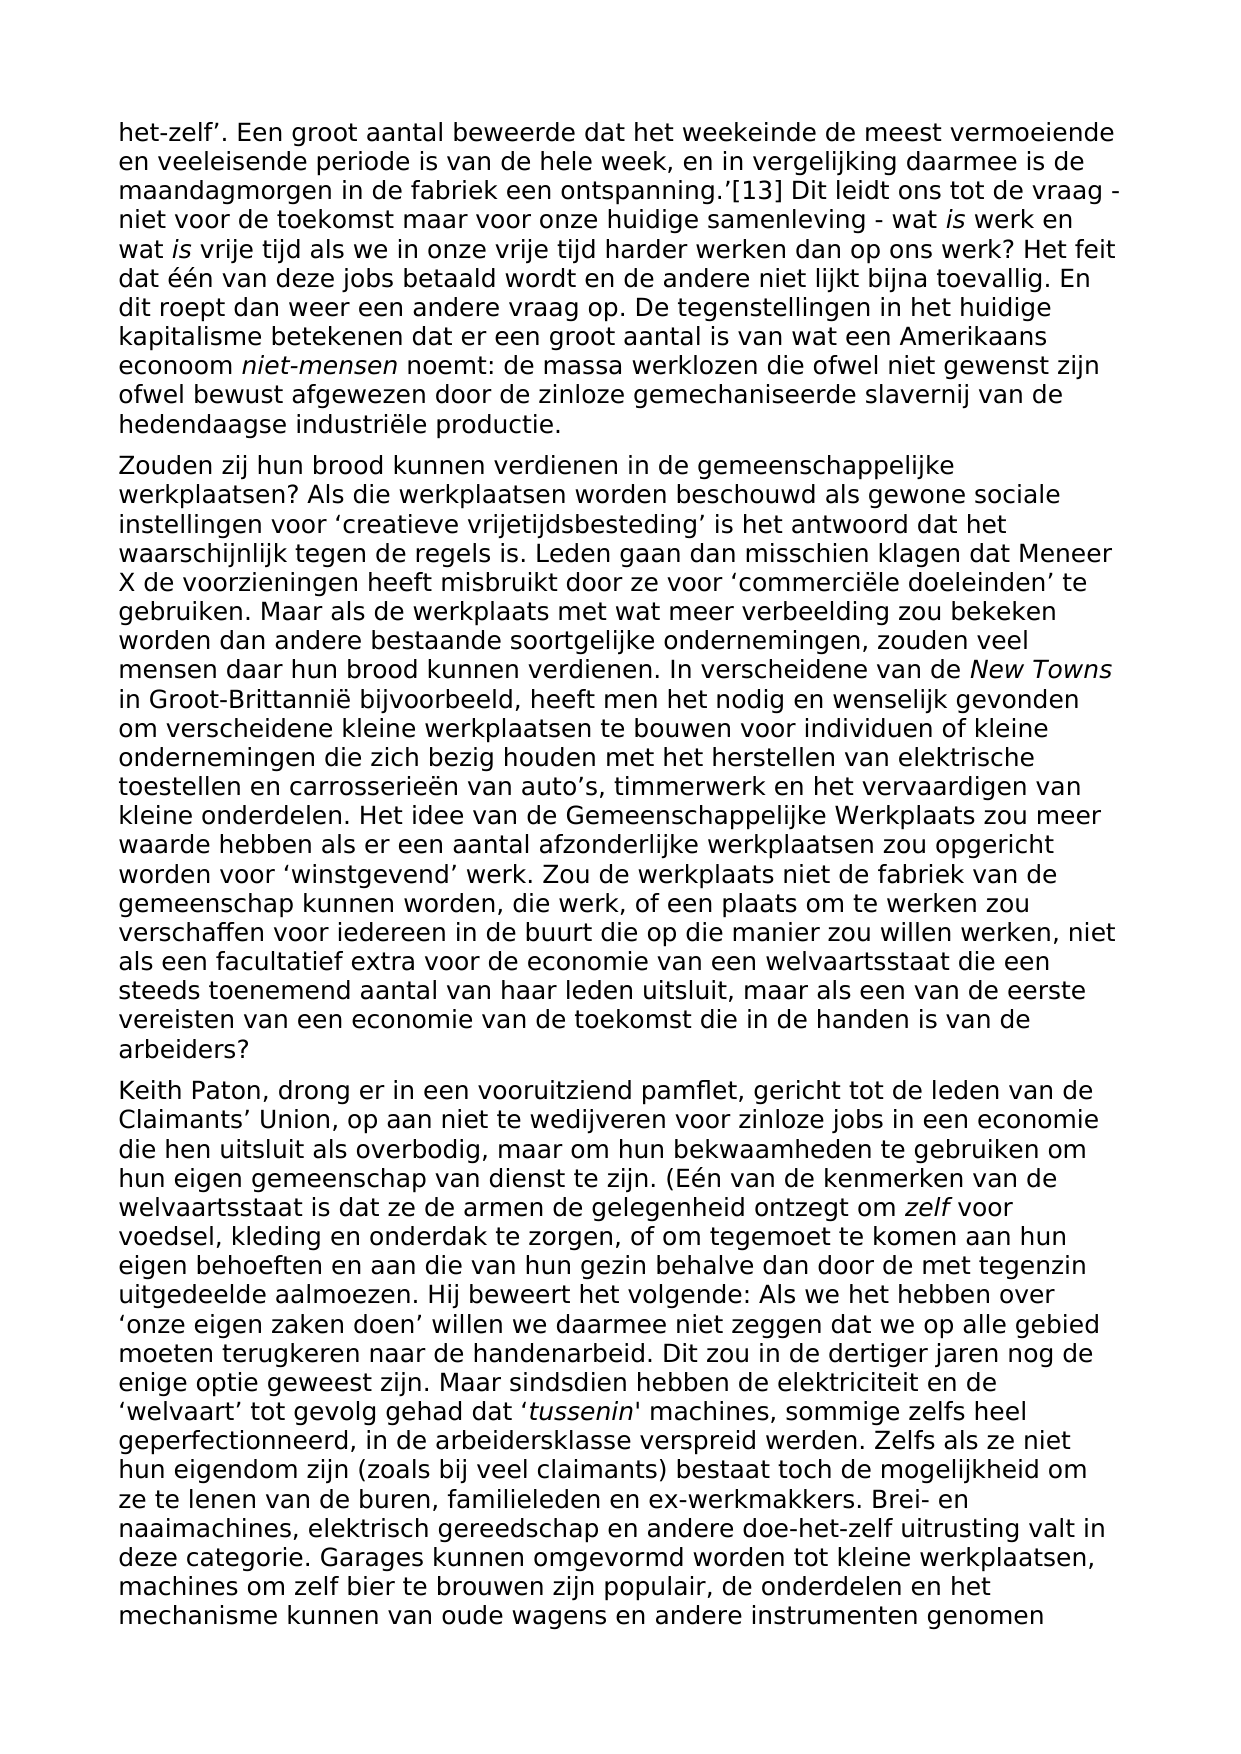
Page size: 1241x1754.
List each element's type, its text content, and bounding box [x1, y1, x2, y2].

text Zouden zij hun brood kunnen verdienen in de gemeenschappelijke werkplaatsen? Als die werkplaatsen worden beschouwd als gewone sociale instellingen voor ‘creatieve vrijetijdsbesteding’ is het antwoord dat het waarschijnlijk tegen de regels is. Leden gaan dan misschien klagen dat Meneer X de voorzieningen heeft misbruikt door ze voor ‘commerciële doeleinden’ te gebruiken. Maar als de werkplaats met wat meer verbeelding zou bekeken worden dan andere bestaande soortgelijke ondernemingen, zouden veel mensen daar hun brood kunnen verdienen. In verscheidene van de New Towns in Groot-Brittannië bijvoorbeeld, heeft men het nodig en wenselijk gevonden om verscheidene kleine werkplaatsen te bouwen voor individuen of kleine ondernemingen die zich bezig houden met het herstellen van elektrische toestellen en carrosserieën van auto’s, timmerwerk en het vervaardigen van kleine onderdelen. Het idee van de Gemeenschappelijke Werkplaats zou meer waarde hebben als er een aantal afzonderlijke werkplaatsen zou opgericht worden voor ‘winstgevend’ werk. Zou de werkplaats niet de fabriek van de gemeenschap kunnen worden, die werk, of een plaats om te werken zou verschaffen voor iedereen in de buurt die op die manier zou willen werken, niet als een facultatief extra voor de economie van een welvaartsstaat die een steeds toenemend aantal van haar leden uitsluit, maar als een van de eerste vereisten van een economie van de toekomst die in de handen is van de arbeiders? [118, 451, 1122, 1064]
text het-zelf’. Een groot aantal beweerde dat het weekeinde de meest vermoeiende en veeleisende periode is van de hele week, en in vergelijking daarmee is de maandagmorgen in de fabriek een ontspanning.’[13] Dit leidt ons tot de vraag - niet voor de toekomst maar voor onze huidige samenleving - wat is werk en wat is vrije tijd als we in onze vrije tijd harder werken dan op ons werk? Het feit dat één van deze jobs betaald wordt en de andere niet lijkt bijna toevallig. En dit roept dan weer een andere vraag op. De tegenstellingen in het huidige kapitalisme betekenen dat er een groot aantal is van wat een Amerikaans econoom niet-mensen noemt: de massa werklozen die ofwel niet gewenst zijn ofwel bewust afgewezen door de zinloze gemechaniseerde slavernij van de hedendaagse industriële productie. [118, 118, 1122, 439]
text Keith Paton, drong er in een vooruitziend pamflet, gericht tot de leden van de Claimants’ Union, op aan niet te wedijveren voor zinloze jobs in een economie die hen uitsluit als overbodig, maar om hun bekwaamheden te gebruiken om hun eigen gemeenschap van dienst te zijn. (Eén van de kenmerken van de welvaartsstaat is dat ze de armen de gelegenheid ontzegt om zelf voor voedsel, kleding en onderdak te zorgen, of om tegemoet te komen aan hun eigen behoeften en aan die van hun gezin behalve dan door de met tegenzin uitgedeelde aalmoezen. Hij beweert het volgende: Als we het hebben over ‘onze eigen zaken doen’ willen we daarmee niet zeggen dat we op alle gebied moeten terugkeren naar de handenarbeid. Dit zou in de dertiger jaren nog de enige optie geweest zijn. Maar sindsdien hebben de elektriciteit en de ‘welvaart’ tot gevolg gehad dat ‘tussenin' machines, sommige zelfs heel geperfectionneerd, in de arbeidersklasse verspreid werden. Zelfs als ze niet hun eigendom zijn (zoals bij veel claimants) bestaat toch de mogelijkheid om ze te lenen van de buren, familieleden en ex-werkmakkers. Brei- en naaimachines, elektrisch gereedschap en andere doe-het-zelf uitrusting valt in deze categorie. Garages kunnen omgevormd worden tot kleine werkplaatsen, machines om zelf bier te brouwen zijn populair, de onderdelen en het mechanisme kunnen van oude wagens en andere instrumenten genomen [118, 1076, 1122, 1631]
